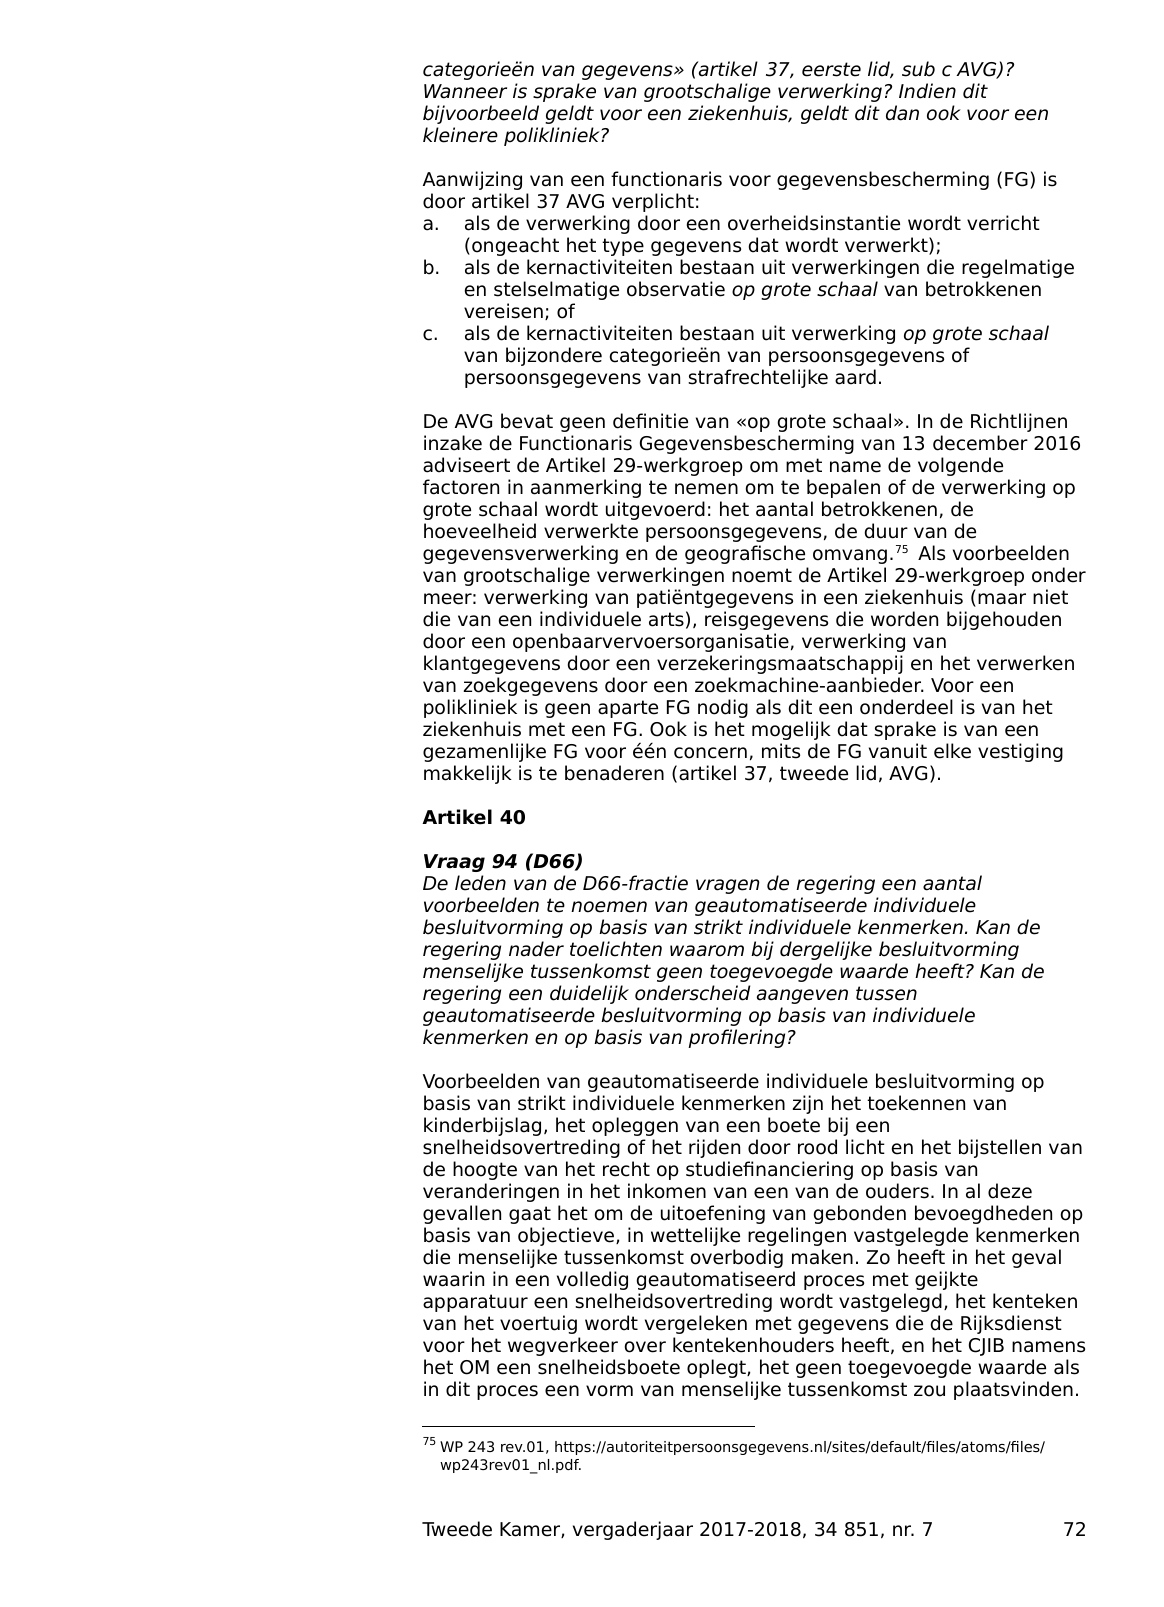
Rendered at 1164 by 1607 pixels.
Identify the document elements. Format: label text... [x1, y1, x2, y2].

text WP 243 rev.01, https://autoriteitpersoonsgegevens.nl/sites/default/files/atoms/files/wp243rev01_nl.pdf. [422, 1435, 1087, 1474]
text c. als de kernactiviteiten bestaan uit verwerking op grote schaal van bijzondere categorieën van persoonsgegevens of persoonsgegevens van strafrechtelijke aard. [422, 323, 1087, 389]
subtitle Artikel 40 [422, 807, 1087, 829]
text a. als de verwerking door een overheidsinstantie wordt verricht (ongeacht het type gegevens dat wordt verwerkt); [422, 213, 1087, 257]
text b. als de kernactiviteiten bestaan uit verwerkingen die regelmatige en stelselmatige observatie op grote schaal van betrokkenen vereisen; of [422, 257, 1087, 323]
text Vraag 94 (D66) [422, 851, 1087, 873]
text De AVG bevat geen definitie van «op grote schaal». In de Richtlijnen inzake de Functionaris Gegevensbescherming van 13 december 2016 adviseert de Artikel 29-werkgroep om met name de volgende factoren in aanmerking te nemen om te bepalen of de verwerking op grote schaal wordt uitgevoerd: het aantal betrokkenen, de hoeveelheid verwerkte persoonsgegevens, de duur van de gegevensverwerking en de geografische omvang. Als voorbeelden van grootschalige verwerkingen noemt de Artikel 29-werkgroep onder meer: verwerking van patiëntgegevens in een ziekenhuis (maar niet die van een individuele arts), reisgegevens die worden bijgehouden door een openbaarvervoersorganisatie, verwerking van klantgegevens door een verzekeringsmaatschappij en het verwerken van zoekgegevens door een zoekmachine-aanbieder. Voor een polikliniek is geen aparte FG nodig als dit een onderdeel is van het ziekenhuis met een FG. Ook is het mogelijk dat sprake is van een gezamenlijke FG voor één concern, mits de FG vanuit elke vestiging makkelijk is te benaderen (artikel 37, tweede lid, AVG). [422, 411, 1087, 785]
text De leden van de D66-fractie vragen de regering een aantal voorbeelden te noemen van geautomatiseerde individuele besluitvorming op basis van strikt individuele kenmerken. Kan de regering nader toelichten waarom bij dergelijke besluitvorming menselijke tussenkomst geen toegevoegde waarde heeft? Kan de regering een duidelijk onderscheid aangeven tussen geautomatiseerde besluitvorming op basis van individuele kenmerken en op basis van profilering? [422, 873, 1087, 1049]
text categorieën van gegevens» (artikel 37, eerste lid, sub c AVG)? Wanneer is sprake van grootschalige verwerking? Indien dit bijvoorbeeld geldt voor een ziekenhuis, geldt dit dan ook voor een kleinere polikliniek? [422, 59, 1087, 147]
text Voorbeelden van geautomatiseerde individuele besluitvorming op basis van strikt individuele kenmerken zijn het toekennen van kinderbijslag, het opleggen van een boete bij een snelheidsovertreding of het rijden door rood licht en het bijstellen van de hoogte van het recht op studiefinanciering op basis van veranderingen in het inkomen van een van de ouders. In al deze gevallen gaat het om de uitoefening van gebonden bevoegdheden op basis van objectieve, in wettelijke regelingen vastgelegde kenmerken die menselijke tussenkomst overbodig maken. Zo heeft in het geval waarin in een volledig geautomatiseerd proces met geijkte apparatuur een snelheidsovertreding wordt vastgelegd, het kenteken van het voertuig wordt vergeleken met gegevens die de Rijksdienst voor het wegverkeer over kentekenhouders heeft, en het CJIB namens het OM een snelheidsboete oplegt, het geen toegevoegde waarde als in dit proces een vorm van menselijke tussenkomst zou plaatsvinden. [422, 1071, 1087, 1401]
text Aanwijzing van een functionaris voor gegevensbescherming (FG) is door artikel 37 AVG verplicht: [422, 169, 1087, 213]
